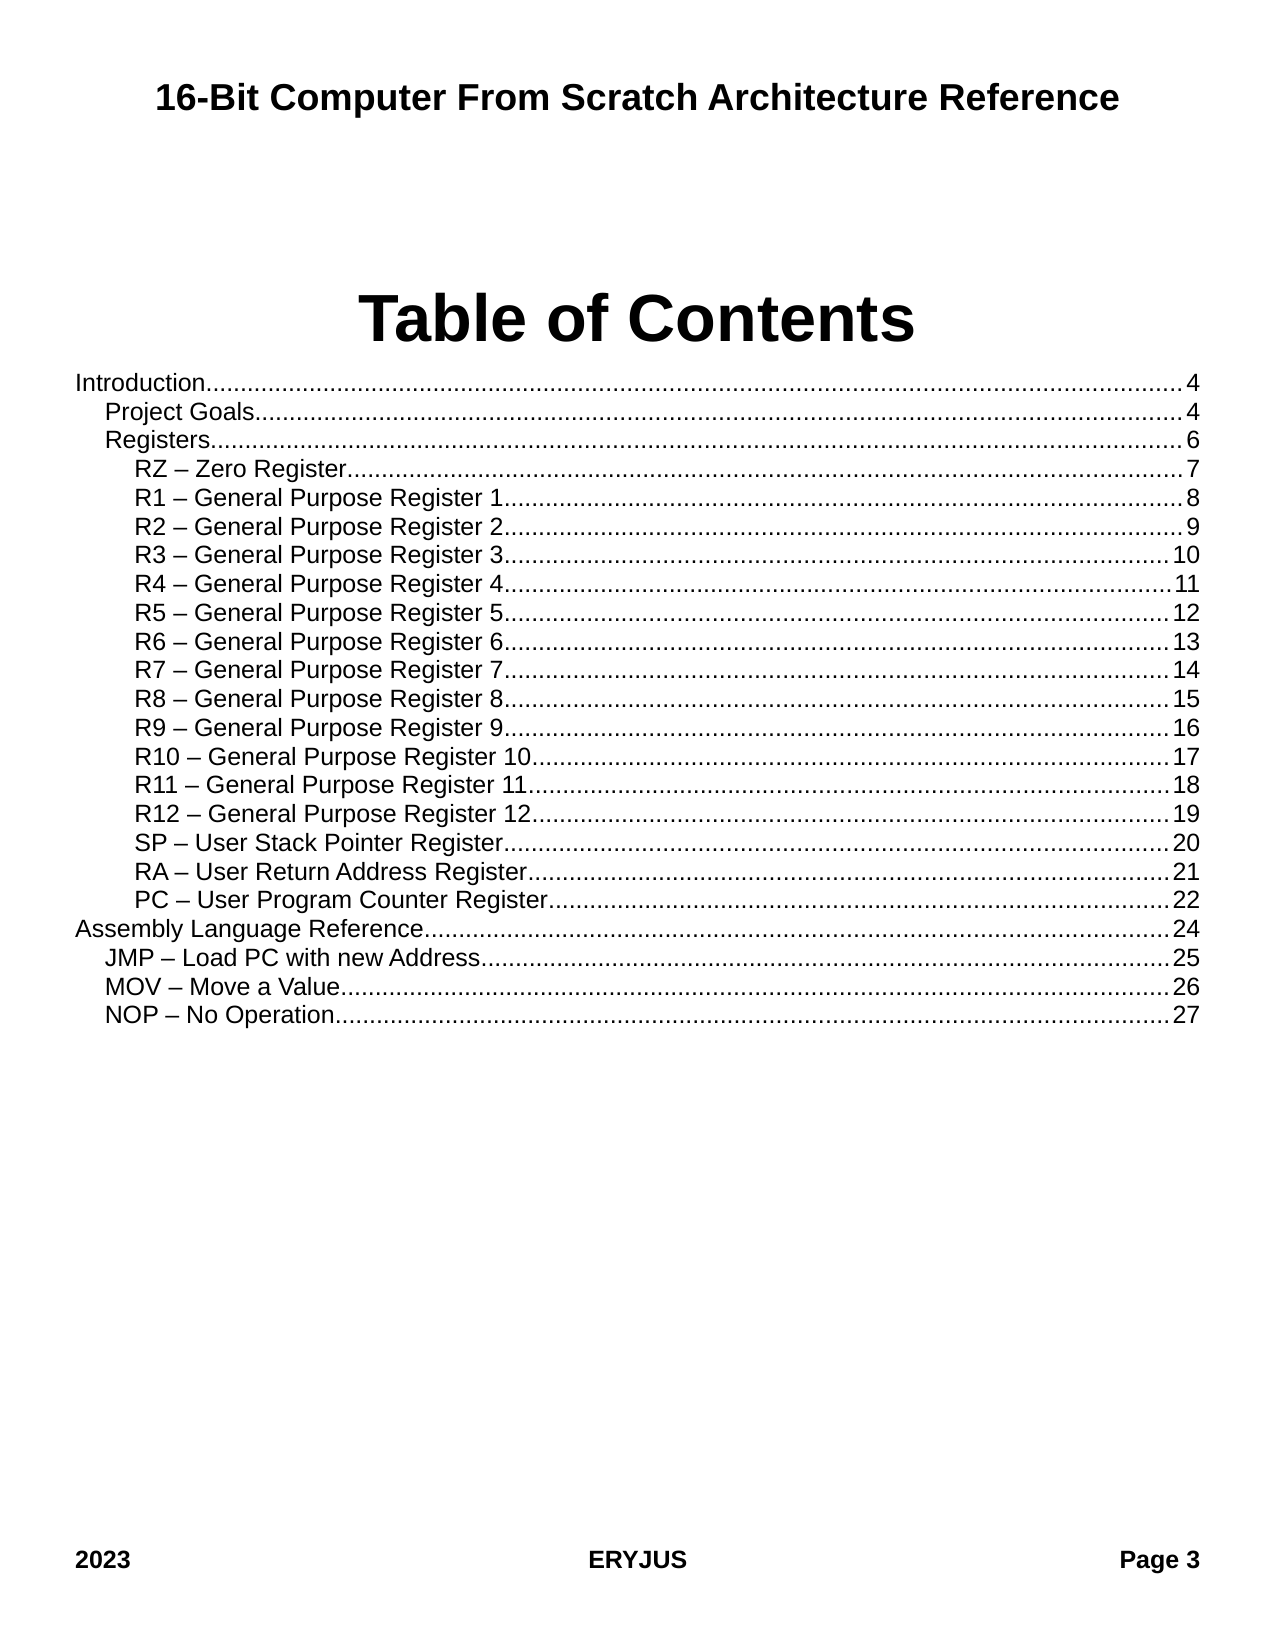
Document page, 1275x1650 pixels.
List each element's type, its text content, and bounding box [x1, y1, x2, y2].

text Assembly Language Reference 24 [75, 914, 1200, 943]
text R5 – General Purpose Register 5 12 [134, 598, 1200, 626]
text Project Goals 4 [104, 396, 1200, 425]
text Introduction 4 [75, 368, 1200, 396]
text R11 – General Purpose Register 11 18 [134, 770, 1200, 799]
text Registers 6 [104, 425, 1200, 454]
text R4 – General Purpose Register 4 11 [134, 569, 1200, 598]
text SP – User Stack Pointer Register 20 [134, 828, 1200, 856]
text R10 – General Purpose Register 10 17 [134, 741, 1200, 770]
text PC – User Program Counter Register 22 [134, 885, 1200, 914]
text MOV – Move a Value 26 [104, 971, 1200, 1000]
text R2 – General Purpose Register 2 9 [134, 511, 1200, 540]
text R12 – General Purpose Register 12 19 [134, 799, 1200, 828]
text R7 – General Purpose Register 7 14 [134, 655, 1200, 684]
text R8 – General Purpose Register 8 15 [134, 684, 1200, 713]
text R3 – General Purpose Register 3 10 [134, 540, 1200, 569]
text NOP – No Operation 27 [104, 1000, 1200, 1029]
text RZ – Zero Register 7 [134, 454, 1200, 483]
text R1 – General Purpose Register 1 8 [134, 483, 1200, 511]
text R9 – General Purpose Register 9 16 [134, 713, 1200, 741]
text R6 – General Purpose Register 6 13 [134, 626, 1200, 655]
subtitle Table of Contents [75, 278, 1200, 355]
text JMP – Load PC with new Address 25 [104, 943, 1200, 971]
text RA – User Return Address Register 21 [134, 856, 1200, 885]
